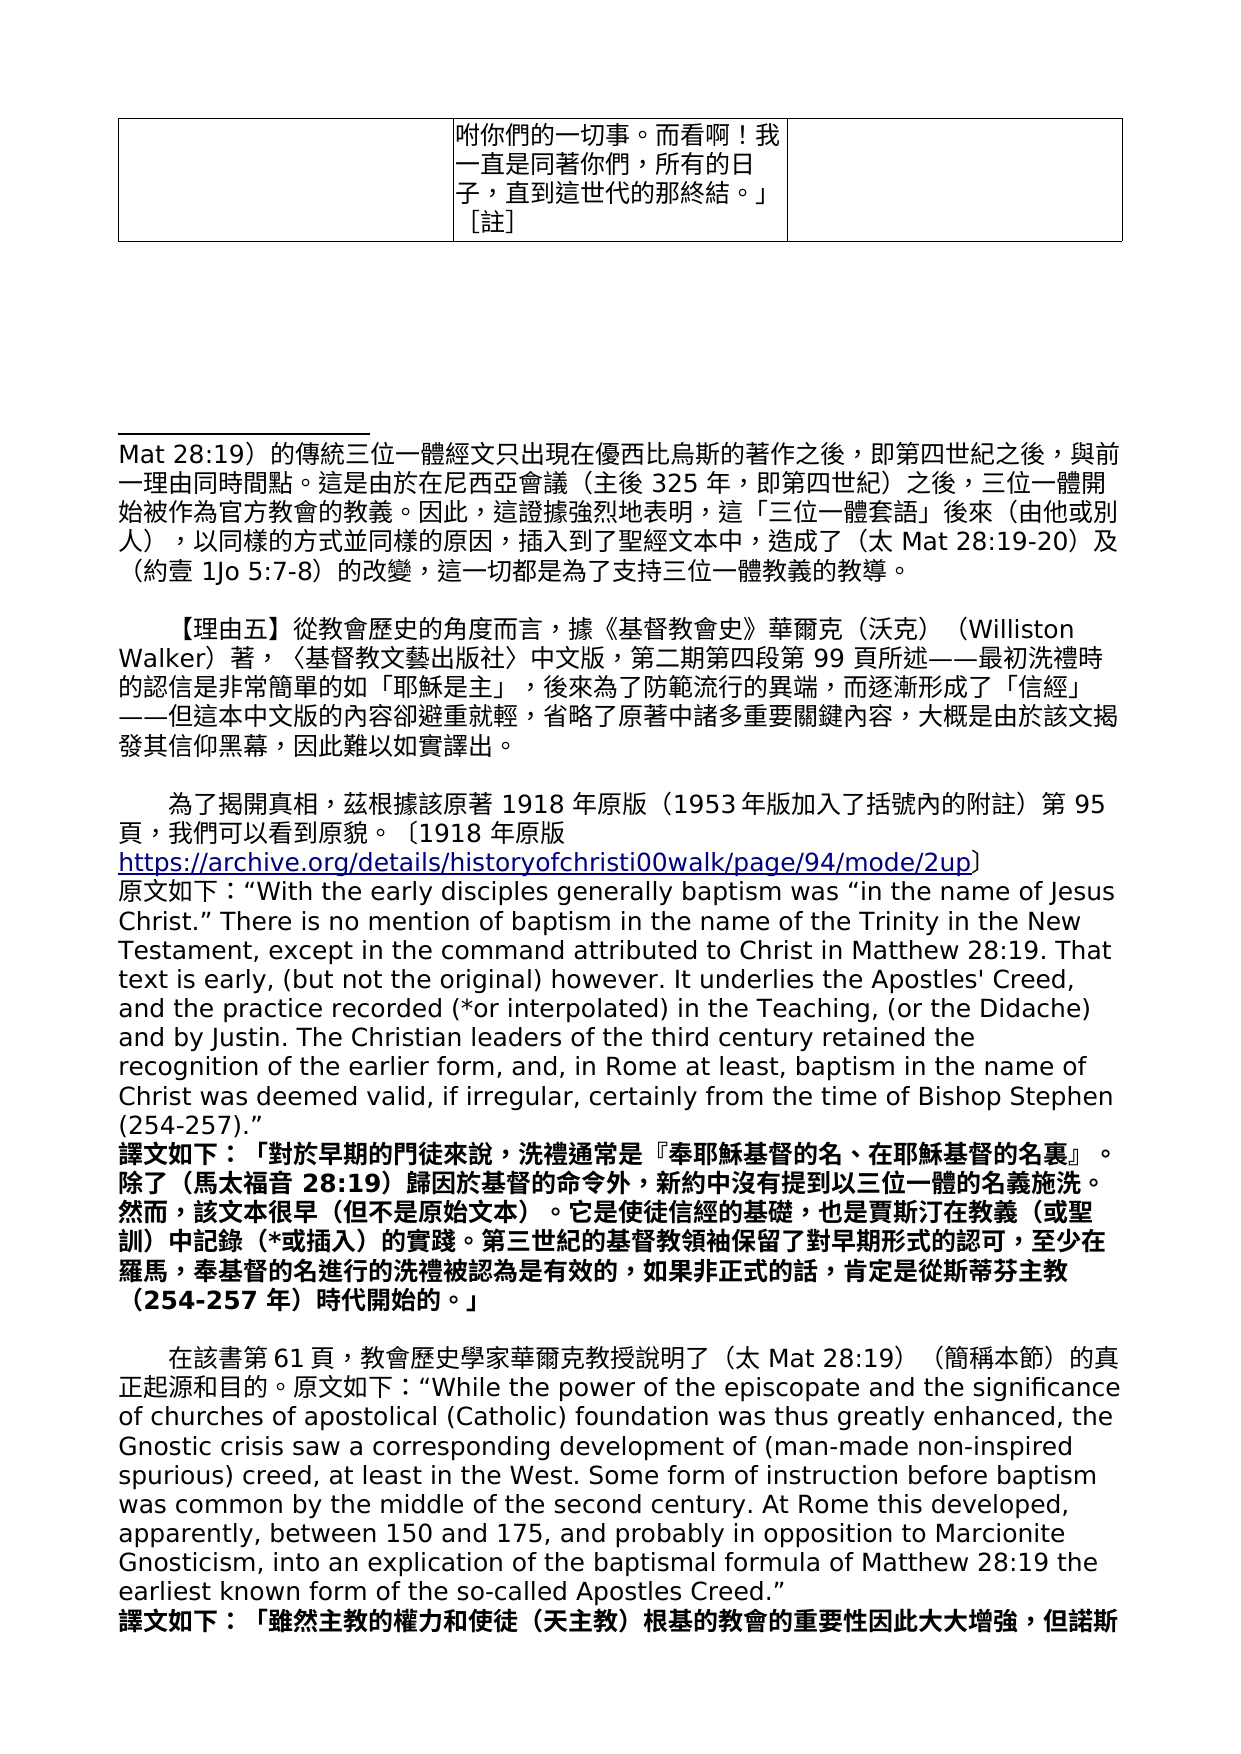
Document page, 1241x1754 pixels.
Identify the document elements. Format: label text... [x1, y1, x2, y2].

table_cell 咐你們的一切事。而看啊！我一直是同著你們，所有的日子，直到這世代的那終結。」［註］ [454, 119, 787, 241]
table_cell [119, 119, 453, 241]
table_cell [788, 119, 1122, 241]
